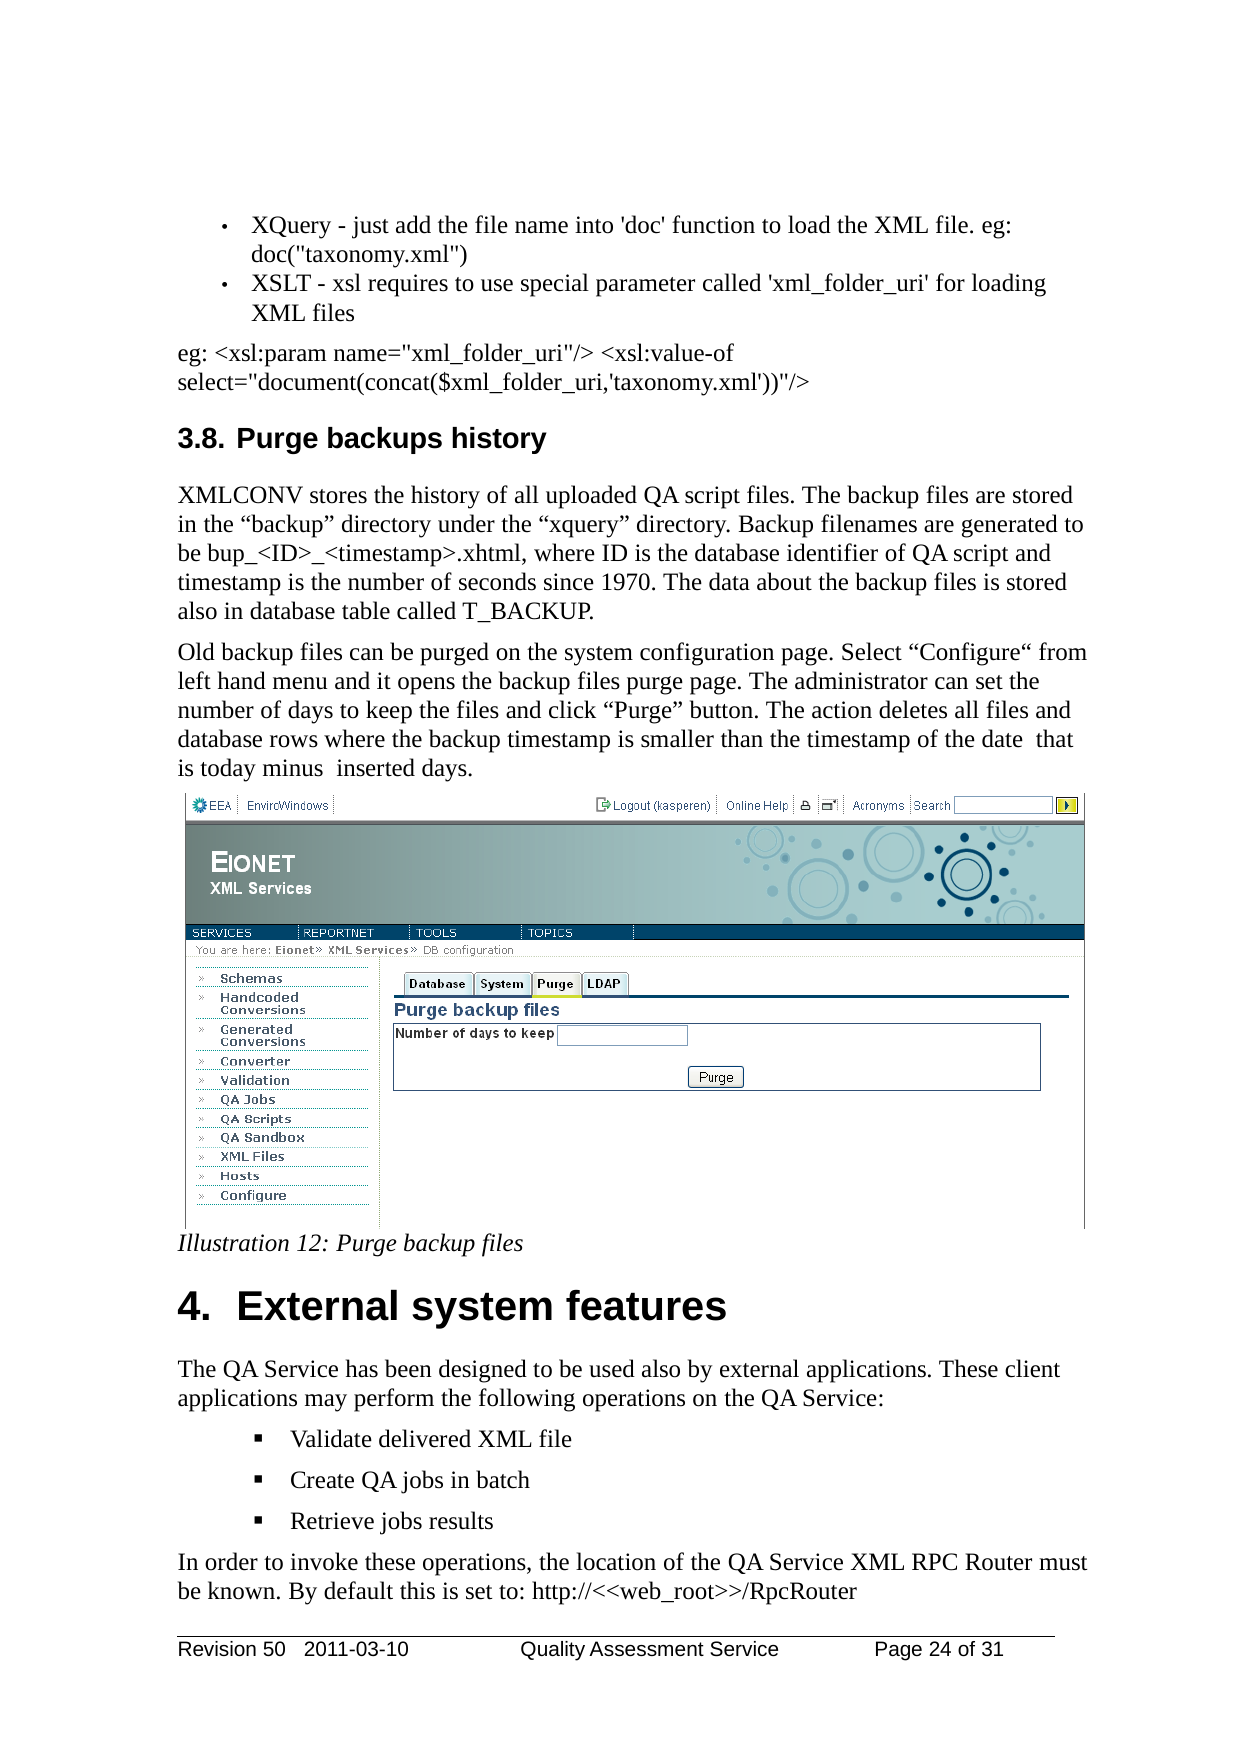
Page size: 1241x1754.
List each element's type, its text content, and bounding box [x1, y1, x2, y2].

list Retrieve jobs results [252, 1506, 1092, 1535]
list XSLT - xsl requires to use special parameter called 'xml_folder_uri' for loading XML files [221, 268, 1092, 326]
subtitle Purge backups history [177, 421, 1092, 455]
text XMLCONV stores the history of all uploaded QA script files. The backup files are stored in the “backup” directory under the “xquery” directory. Backup filenames are generated to be bup_<ID>_<timestamp>.xhtml, where ID is the database identifier of QA script and timestamp is the number of seconds since 1970. The data about the backup files is stored also in database table called T_BACKUP. [177, 479, 1092, 625]
list Validate delivered XML file [252, 1424, 1092, 1453]
subtitle External system features [177, 1282, 1092, 1329]
text eg: <xsl:param name="xml_folder_uri"/> <xsl:value-of select="document(concat($xml_folder_uri,'taxonomy.xml'))"/> [177, 338, 1092, 396]
text Illustration 12: Purge backup files [177, 1229, 1092, 1257]
list XQuery - just add the file name into 'doc' function to load the XML file. eg: doc("taxonomy.xml") [221, 210, 1092, 268]
text In order to invoke these operations, the location of the QA Service XML RPC Router must be known. By default this is set to: http://<<web_root>>/RpcRouter [177, 1547, 1092, 1605]
list Create QA jobs in batch [252, 1465, 1092, 1494]
text Old backup files can be purged on the system configuration page. Select “Configure“ from left hand menu and it opens the backup files purge page. The administrator can set the number of days to keep the files and click “Purge” button. The action deletes all files and database rows where the backup timestamp is smaller than the timestamp of the date that is today minus inserted days. [177, 637, 1092, 782]
text The QA Service has been designed to be used also by external applications. These client applications may perform the following operations on the QA Service: [177, 1354, 1092, 1412]
